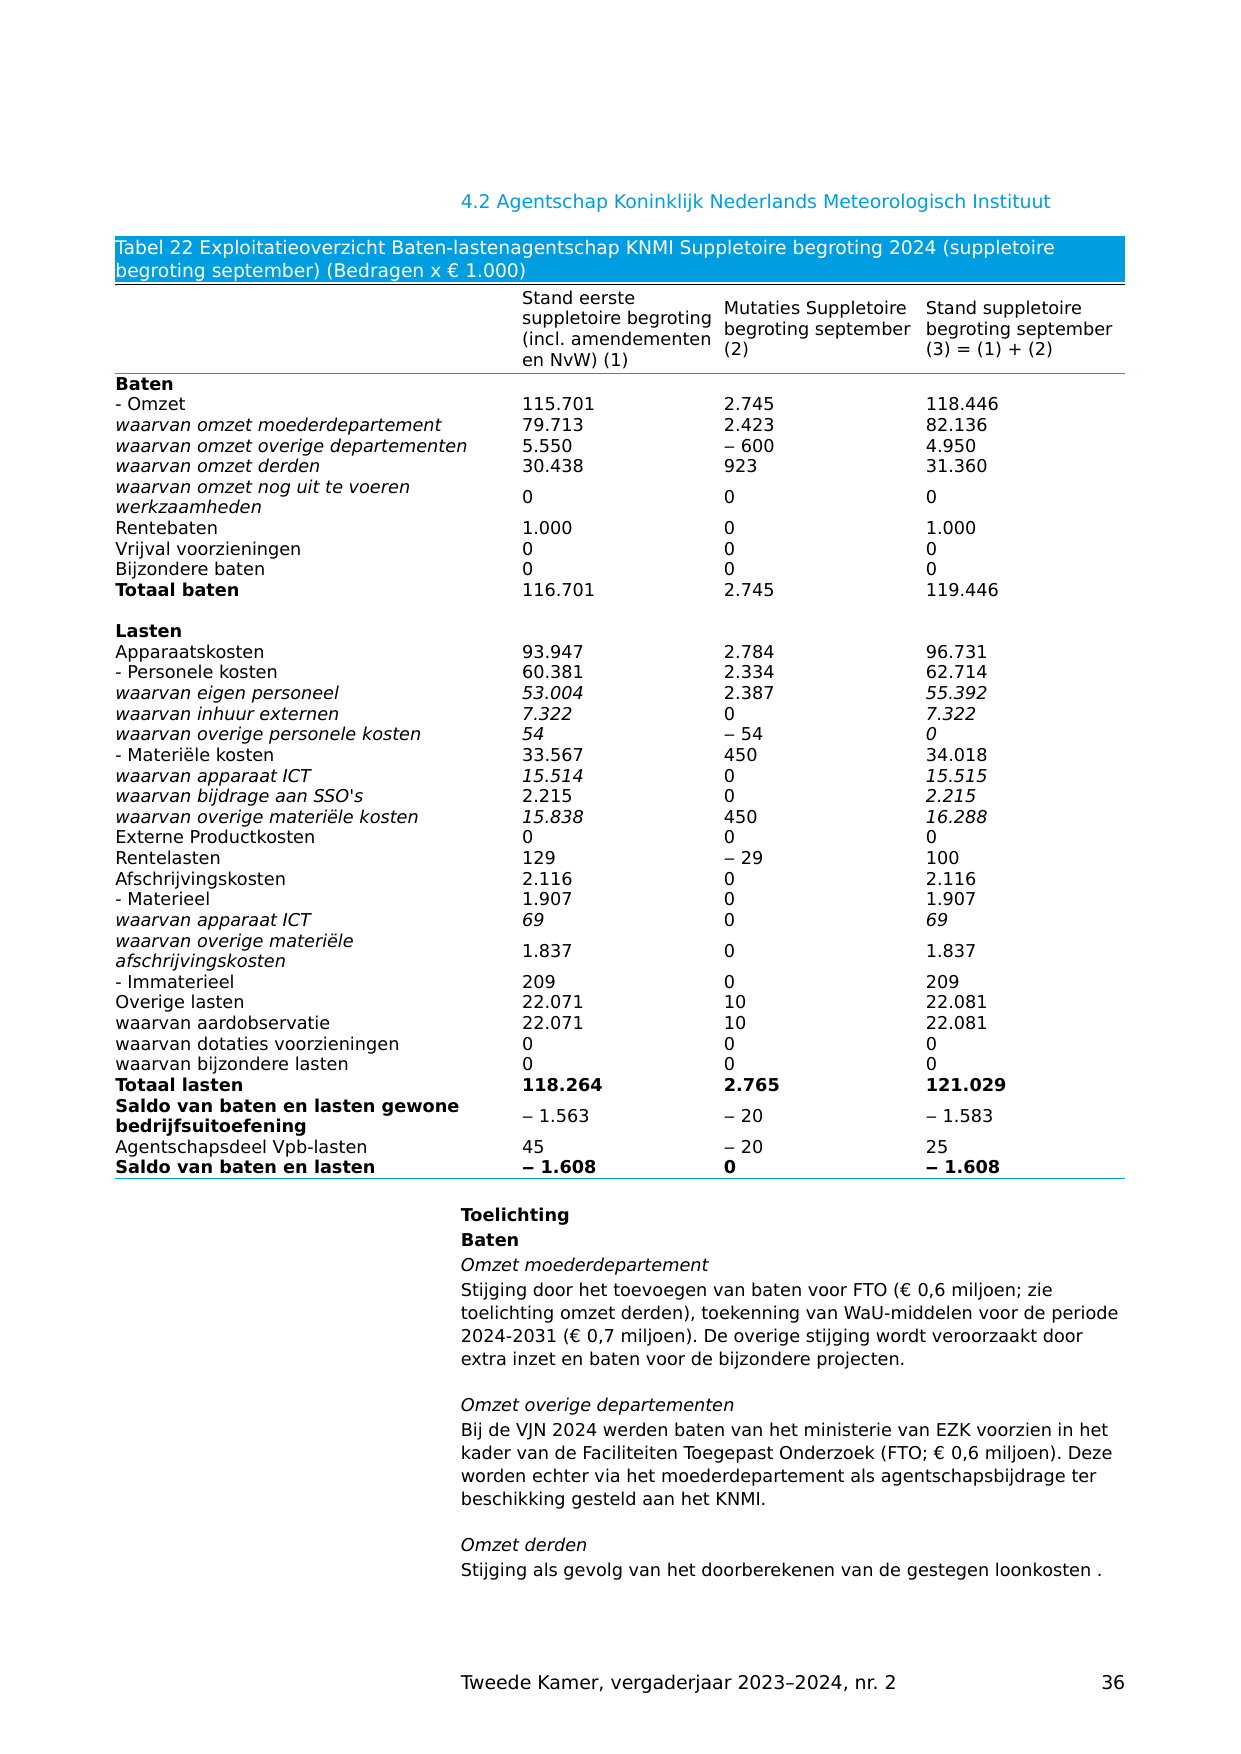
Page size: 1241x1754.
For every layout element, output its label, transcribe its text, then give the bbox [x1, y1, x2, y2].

table_cell 33.567 [519, 745, 721, 766]
table_cell 0 [721, 704, 923, 724]
table_cell 0 [721, 1158, 923, 1178]
table_cell Totaal lasten [115, 1075, 519, 1096]
table_cell Lasten [115, 621, 519, 642]
table_cell Externe Productkosten [115, 828, 519, 848]
table_cell 0 [519, 1054, 721, 1075]
table_cell 115.701 [519, 394, 721, 415]
table_cell Vrijval voorzieningen [115, 539, 519, 559]
table_cell 79.713 [519, 415, 721, 436]
text Bij de VJN 2024 werden baten van het ministerie van EZK voorzien in het kader van de Faciliteiten Toegepast Onderzoek (FTO; € 0,6 miljoen). Deze worden echter via het moederdepartement als agentschapsbijdrage ter beschikking gesteld aan het KNMI. [461, 1418, 1125, 1510]
table_cell [519, 374, 721, 394]
table_cell waarvan bijdrage aan SSO's [115, 786, 519, 807]
table_cell 450 [721, 807, 923, 827]
table_cell waarvan omzet derden [115, 456, 519, 477]
table_cell 0 [519, 539, 721, 559]
table_cell 0 [519, 828, 721, 848]
table_cell 93.947 [519, 642, 721, 662]
table_cell 0 [721, 931, 923, 972]
table_cell Agentschapsdeel Vpb-lasten [115, 1137, 519, 1157]
table_cell 1.907 [923, 889, 1125, 910]
table_cell 7.322 [519, 704, 721, 724]
table_cell [721, 601, 923, 621]
table_cell ‒ 600 [721, 436, 923, 456]
table_cell 0 [721, 766, 923, 786]
table_cell [721, 621, 923, 642]
table_cell 118.446 [923, 394, 1125, 415]
table_cell - Materiële kosten [115, 745, 519, 766]
table_cell 22.081 [923, 993, 1125, 1013]
table_cell 4.950 [923, 436, 1125, 456]
table_cell [519, 601, 721, 621]
text Stijging door het toevoegen van baten voor FTO (€ 0,6 miljoen; zie toelichting omzet derden), toekenning van WaU-middelen voor de periode 2024-2031 (€ 0,7 miljoen). De overige stijging wordt veroorzaakt door extra inzet en baten voor de bijzondere projecten. [461, 1278, 1125, 1370]
table_cell waarvan overige materiële afschrijvingskosten [115, 931, 519, 972]
table_cell 15.515 [923, 766, 1125, 786]
table_cell 2.215 [923, 786, 1125, 807]
table_cell Stand suppletoire begroting september (3) = (1) + (2) [923, 285, 1125, 373]
table_cell waarvan dotaties voorzieningen [115, 1034, 519, 1054]
table_cell 22.081 [923, 1013, 1125, 1034]
table_cell 2.423 [721, 415, 923, 436]
table_cell waarvan overige personele kosten [115, 724, 519, 745]
table_cell 0 [721, 828, 923, 848]
table_cell ‒ 20 [721, 1137, 923, 1157]
table_cell 1.000 [519, 518, 721, 539]
table_cell waarvan apparaat ICT [115, 910, 519, 931]
table_cell 2.765 [721, 1075, 923, 1096]
table_cell 69 [923, 910, 1125, 931]
table_cell Baten [115, 374, 519, 394]
table_cell 0 [721, 869, 923, 889]
table_cell 209 [519, 972, 721, 992]
table_cell 7.322 [923, 704, 1125, 724]
table_cell 209 [923, 972, 1125, 992]
table_cell 25 [923, 1137, 1125, 1157]
table_cell 121.029 [923, 1075, 1125, 1096]
table_cell 0 [923, 539, 1125, 559]
table_cell 22.071 [519, 993, 721, 1013]
table_cell 45 [519, 1137, 721, 1157]
table_cell 923 [721, 456, 923, 477]
table_cell Overige lasten [115, 993, 519, 1013]
table_cell waarvan apparaat ICT [115, 766, 519, 786]
table_cell 15.838 [519, 807, 721, 827]
table_cell 55.392 [923, 683, 1125, 704]
table_cell Totaal baten [115, 580, 519, 601]
table_cell [923, 374, 1125, 394]
table_cell ‒ 1.563 [519, 1096, 721, 1137]
table_cell ‒ 54 [721, 724, 923, 745]
table_cell 60.381 [519, 663, 721, 683]
text Omzet derden [461, 1533, 1125, 1556]
table_cell [923, 601, 1125, 621]
table_cell 2.784 [721, 642, 923, 662]
table_cell 119.446 [923, 580, 1125, 601]
table_cell 0 [923, 724, 1125, 745]
table_cell 0 [721, 889, 923, 910]
table_cell 2.334 [721, 663, 923, 683]
table_cell 0 [923, 1034, 1125, 1054]
table_cell 22.071 [519, 1013, 721, 1034]
table_cell [115, 601, 519, 621]
table_cell Saldo van baten en lasten [115, 1158, 519, 1178]
table_cell 0 [721, 786, 923, 807]
table_cell 100 [923, 848, 1125, 869]
table_cell [115, 285, 519, 373]
title 4.2 Agentschap Koninklijk Nederlands Meteorologisch Instituut [461, 191, 1125, 213]
table_cell 2.116 [923, 869, 1125, 889]
table_cell 16.288 [923, 807, 1125, 827]
table_cell 34.018 [923, 745, 1125, 766]
table_cell 1.837 [519, 931, 721, 972]
table_cell 30.438 [519, 456, 721, 477]
table_cell waarvan eigen personeel [115, 683, 519, 704]
table_cell waarvan aardobservatie [115, 1013, 519, 1034]
table_cell waarvan omzet moederdepartement [115, 415, 519, 436]
table_cell 31.360 [923, 456, 1125, 477]
table_cell Stand eerste suppletoire begroting (incl. amendementen en NvW) (1) [519, 285, 721, 373]
table_cell 0 [519, 477, 721, 518]
table_cell 2.215 [519, 786, 721, 807]
table_cell 96.731 [923, 642, 1125, 662]
table_cell - Materieel [115, 889, 519, 910]
table_cell 10 [721, 1013, 923, 1034]
table_cell Bijzondere baten [115, 559, 519, 580]
table_cell 0 [923, 477, 1125, 518]
table_cell 0 [519, 1034, 721, 1054]
table_cell ‒ 29 [721, 848, 923, 869]
table_cell 1.000 [923, 518, 1125, 539]
table_cell ‒ 1.608 [519, 1158, 721, 1178]
table_cell Rentelasten [115, 848, 519, 869]
table_cell 82.136 [923, 415, 1125, 436]
table_cell 450 [721, 745, 923, 766]
table_cell 0 [721, 1054, 923, 1075]
table_cell waarvan overige materiële kosten [115, 807, 519, 827]
table_cell waarvan bijzondere lasten [115, 1054, 519, 1075]
table_cell ‒ 1.608 [923, 1158, 1125, 1178]
text Toelichting [461, 1203, 1125, 1226]
text Stijging als gevolg van het doorberekenen van de gestegen loonkosten . [461, 1558, 1125, 1581]
table_cell 0 [721, 910, 923, 931]
table_cell 0 [923, 559, 1125, 580]
table_cell - Omzet [115, 394, 519, 415]
table_cell 2.116 [519, 869, 721, 889]
table_cell 0 [721, 518, 923, 539]
table_cell 0 [721, 1034, 923, 1054]
table_cell 2.745 [721, 394, 923, 415]
table_cell 10 [721, 993, 923, 1013]
table_cell waarvan omzet nog uit te voeren werkzaamheden [115, 477, 519, 518]
table_cell 53.004 [519, 683, 721, 704]
table_cell waarvan omzet overige departementen [115, 436, 519, 456]
table_cell 2.387 [721, 683, 923, 704]
table_cell 0 [721, 477, 923, 518]
table_cell Apparaatskosten [115, 642, 519, 662]
table_cell waarvan inhuur externen [115, 704, 519, 724]
table_cell ‒ 20 [721, 1096, 923, 1137]
table_cell Rentebaten [115, 518, 519, 539]
table_cell Afschrijvingskosten [115, 869, 519, 889]
text Omzet moederdepartement [461, 1253, 1125, 1276]
table_cell 0 [721, 539, 923, 559]
table_cell 0 [721, 972, 923, 992]
table_cell 129 [519, 848, 721, 869]
table_cell 0 [519, 559, 721, 580]
table_cell [721, 374, 923, 394]
table_cell - Immaterieel [115, 972, 519, 992]
table_cell Saldo van baten en lasten gewone bedrijfsuitoefening [115, 1096, 519, 1137]
table_cell 118.264 [519, 1075, 721, 1096]
text Baten [461, 1228, 1125, 1251]
table_cell - Personele kosten [115, 663, 519, 683]
table_cell Mutaties Suppletoire begroting september (2) [721, 285, 923, 373]
table_cell 54 [519, 724, 721, 745]
table_cell [519, 621, 721, 642]
table_cell 0 [721, 559, 923, 580]
table_cell 5.550 [519, 436, 721, 456]
table_cell [923, 621, 1125, 642]
table_cell 69 [519, 910, 721, 931]
table_cell 0 [923, 1054, 1125, 1075]
table_cell 62.714 [923, 663, 1125, 683]
table_cell 1.907 [519, 889, 721, 910]
table_cell 0 [923, 828, 1125, 848]
table_cell 116.701 [519, 580, 721, 601]
table_cell ‒ 1.583 [923, 1096, 1125, 1137]
text Omzet overige departementen [461, 1393, 1125, 1416]
table_cell 2.745 [721, 580, 923, 601]
table_cell 1.837 [923, 931, 1125, 972]
table_cell 15.514 [519, 766, 721, 786]
